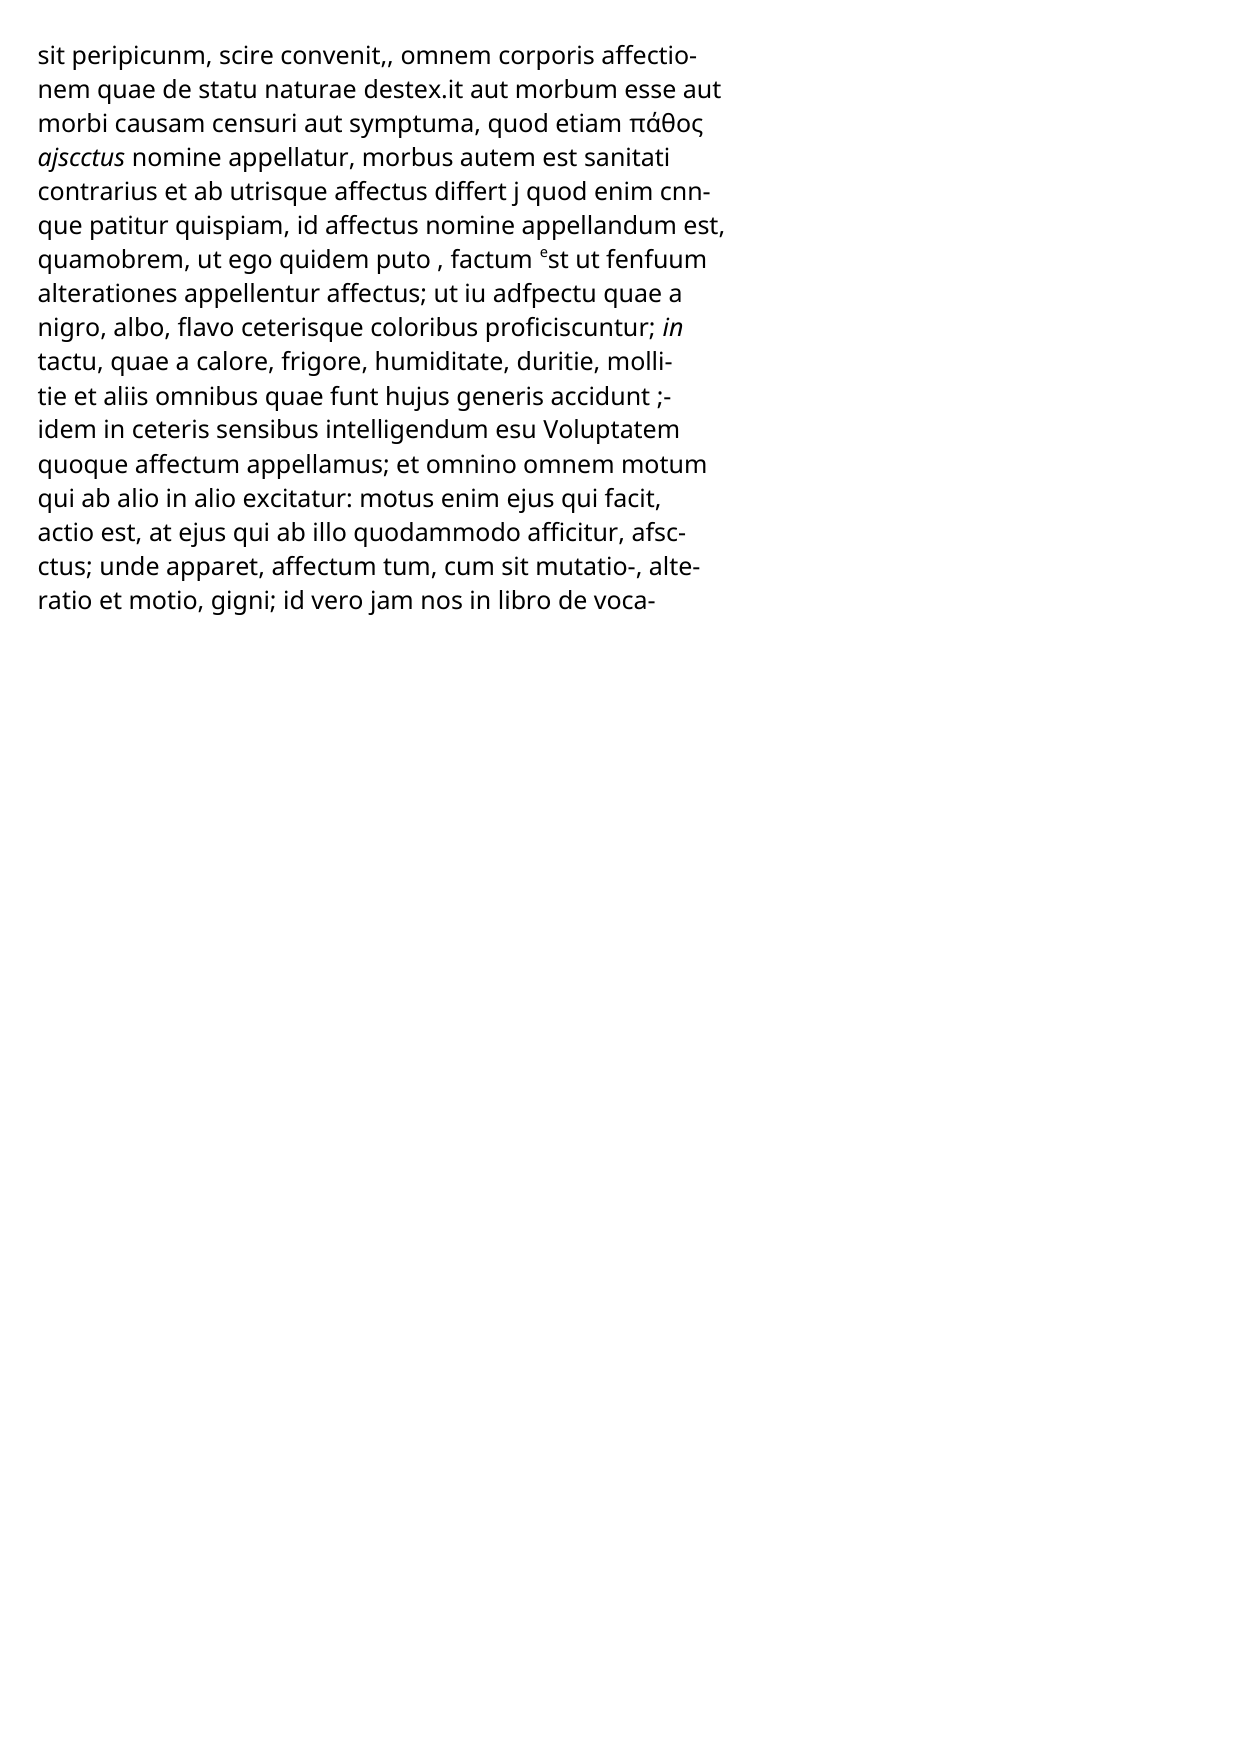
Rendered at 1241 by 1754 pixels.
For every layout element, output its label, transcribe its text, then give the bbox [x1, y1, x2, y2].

text sit peripicunm, scire convenit,, omnem corporis affectio- nem quae de statu naturae destex.it aut morbum esse aut morbi causam censuri aut symptuma, quod etiam πάθος ajscctus nomine appellatur, morbus autem est sanitati contrarius et ab utrisque affectus differt j quod enim cnn- que patitur quispiam, id affectus nomine appellandum est, quamobrem, ut ego quidem puto , factum est ut fenfuum alterationes appellentur affectus; ut iu adfpectu quae a nigro, albo, flavo ceterisque coloribus proficiscuntur; in tactu, quae a calore, frigore, humiditate, duritie, molli- tie et aliis omnibus quae funt hujus generis accidunt ;- idem in ceteris sensibus intelligendum esu Voluptatem quoque affectum appellamus; et omnino omnem motum qui ab alio in alio excitatur: motus enim ejus qui facit, actio est, at ejus qui ab illo quodammodo afficitur, afsc- ctus; unde apparet, affectum tum, cum sit mutatio-, alte- ratio et motio, gigni; id vero jam nos in libro de voca- [37, 37, 1203, 617]
